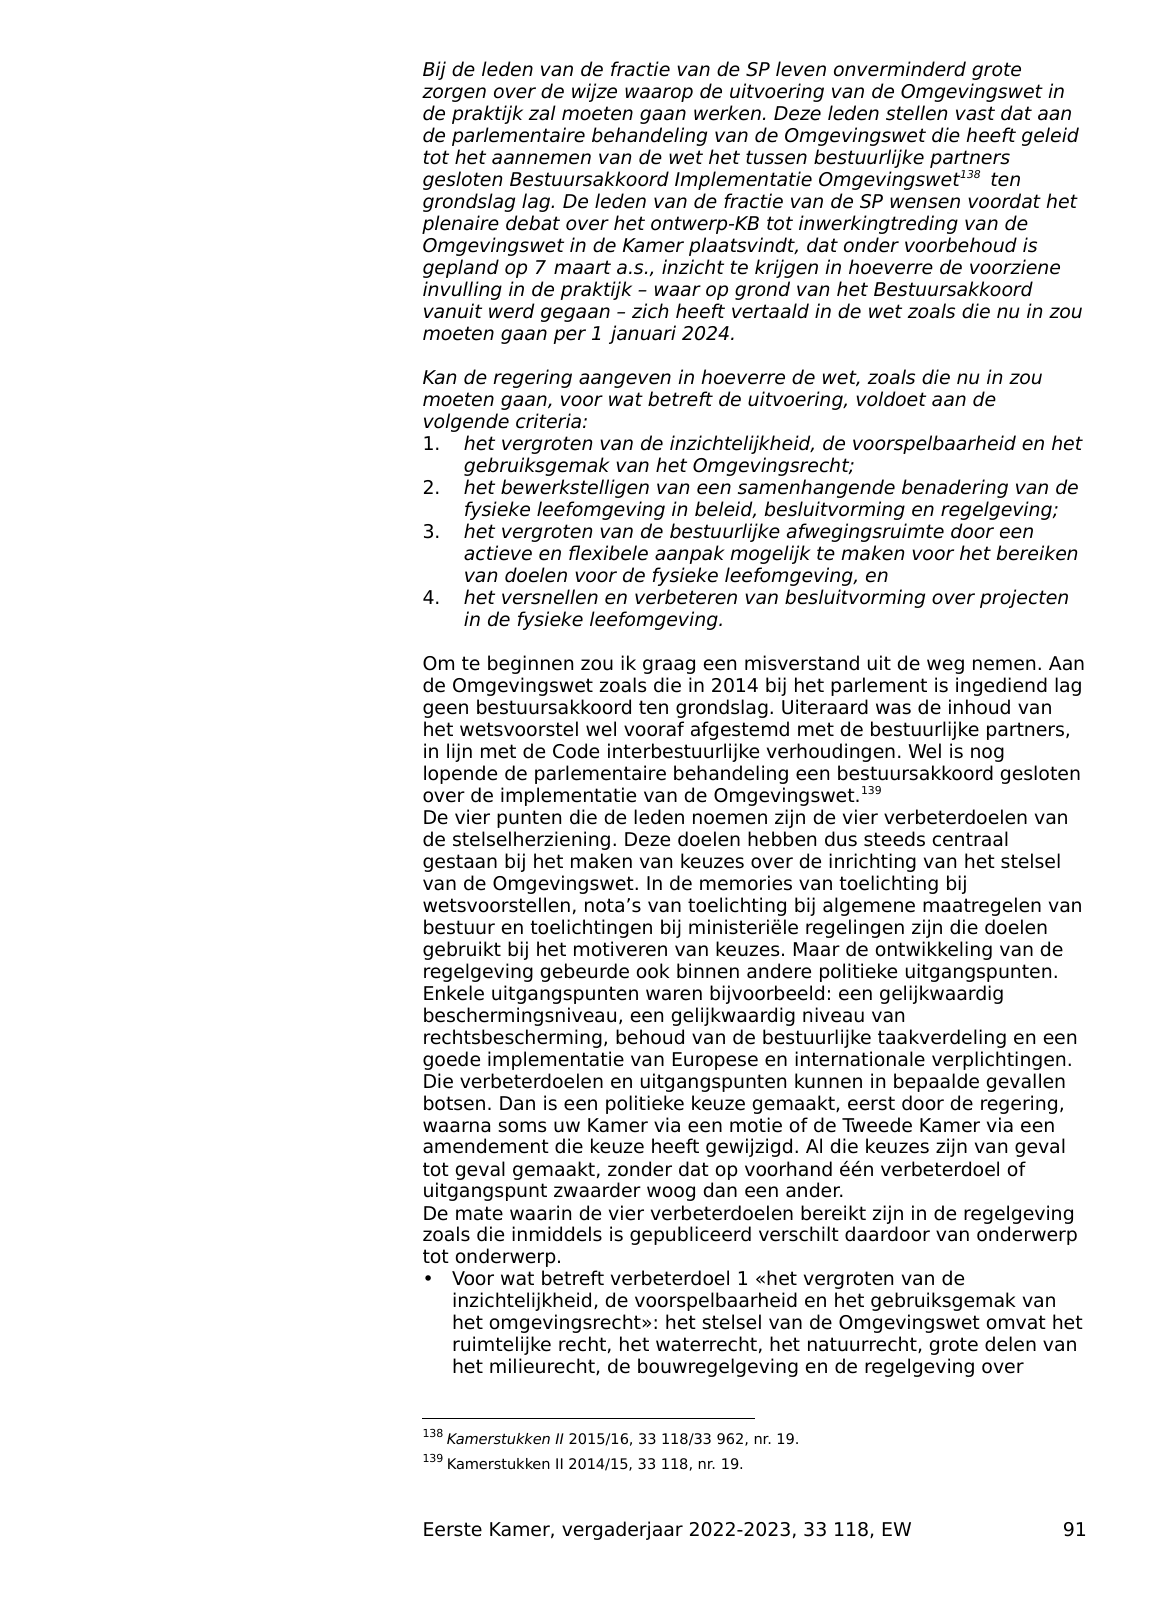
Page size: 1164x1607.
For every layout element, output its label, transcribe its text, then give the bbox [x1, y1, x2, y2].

text 2. het bewerkstelligen van een samenhangende benadering van de fysieke leefomgeving in beleid, besluitvorming en regelgeving; [422, 477, 1087, 521]
text Kamerstukken II 2014/15, 33 118, nr. 19. [422, 1452, 1087, 1474]
text 3. het vergroten van de bestuurlijke afwegingsruimte door een actieve en flexibele aanpak mogelijk te maken voor het bereiken van doelen voor de fysieke leefomgeving, en [422, 521, 1087, 587]
text Kan de regering aangeven in hoeverre de wet, zoals die nu in zou moeten gaan, voor wat betreft de uitvoering, voldoet aan de volgende criteria: [422, 367, 1087, 433]
text • Voor wat betreft verbeterdoel 1 «het vergroten van de inzichtelijkheid, de voorspelbaarheid en het gebruiksgemak van het omgevingsrecht»: het stelsel van de Omgevingswet omvat het ruimtelijke recht, het waterrecht, het natuurrecht, grote delen van het milieurecht, de bouwregelgeving en de regelgeving over [422, 1268, 1087, 1378]
text Bij de leden van de fractie van de SP leven onverminderd grote zorgen over de wijze waarop de uitvoering van de Omgevingswet in de praktijk zal moeten gaan werken. Deze leden stellen vast dat aan de parlementaire behandeling van de Omgevingswet die heeft geleid tot het aannemen van de wet het tussen bestuurlijke partners gesloten Bestuursakkoord Implementatie Omgevingswet ten grondslag lag. De leden van de fractie van de SP wensen voordat het plenaire debat over het ontwerp-KB tot inwerkingtreding van de Omgevingswet in de Kamer plaatsvindt, dat onder voorbehoud is gepland op 7 maart a.s., inzicht te krijgen in hoeverre de voorziene invulling in de praktijk – waar op grond van het Bestuursakkoord vanuit werd gegaan – zich heeft vertaald in de wet zoals die nu in zou moeten gaan per 1 januari 2024. [422, 59, 1087, 345]
text Kamerstukken II 2015/16, 33 118/33 962, nr. 19. [422, 1427, 1087, 1449]
text Om te beginnen zou ik graag een misverstand uit de weg nemen. Aan de Omgevingswet zoals die in 2014 bij het parlement is ingediend lag geen bestuursakkoord ten grondslag. Uiteraard was de inhoud van het wetsvoorstel wel vooraf afgestemd met de bestuurlijke partners, in lijn met de Code interbestuurlijke verhoudingen. Wel is nog lopende de parlementaire behandeling een bestuursakkoord gesloten over de implementatie van de Omgevingswet. [422, 653, 1087, 807]
text 4. het versnellen en verbeteren van besluitvorming over projecten in de fysieke leefomgeving. [422, 587, 1087, 631]
text De mate waarin de vier verbeterdoelen bereikt zijn in de regelgeving zoals die inmiddels is gepubliceerd verschilt daardoor van onderwerp tot onderwerp. [422, 1202, 1087, 1268]
text De vier punten die de leden noemen zijn de vier verbeterdoelen van de stelselherziening. Deze doelen hebben dus steeds centraal gestaan bij het maken van keuzes over de inrichting van het stelsel van de Omgevingswet. In de memories van toelichting bij wetsvoorstellen, nota’s van toelichting bij algemene maatregelen van bestuur en toelichtingen bij ministeriële regelingen zijn die doelen gebruikt bij het motiveren van keuzes. Maar de ontwikkeling van de regelgeving gebeurde ook binnen andere politieke uitgangspunten. Enkele uitgangspunten waren bijvoorbeeld: een gelijkwaardig beschermingsniveau, een gelijkwaardig niveau van rechtsbescherming, behoud van de bestuurlijke taakverdeling en een goede implementatie van Europese en internationale verplichtingen. Die verbeterdoelen en uitgangspunten kunnen in bepaalde gevallen botsen. Dan is een politieke keuze gemaakt, eerst door de regering, waarna soms uw Kamer via een motie of de Tweede Kamer via een amendement die keuze heeft gewijzigd. Al die keuzes zijn van geval tot geval gemaakt, zonder dat op voorhand één verbeterdoel of uitgangspunt zwaarder woog dan een ander. [422, 807, 1087, 1202]
text 1. het vergroten van de inzichtelijkheid, de voorspelbaarheid en het gebruiksgemak van het Omgevingsrecht; [422, 433, 1087, 477]
